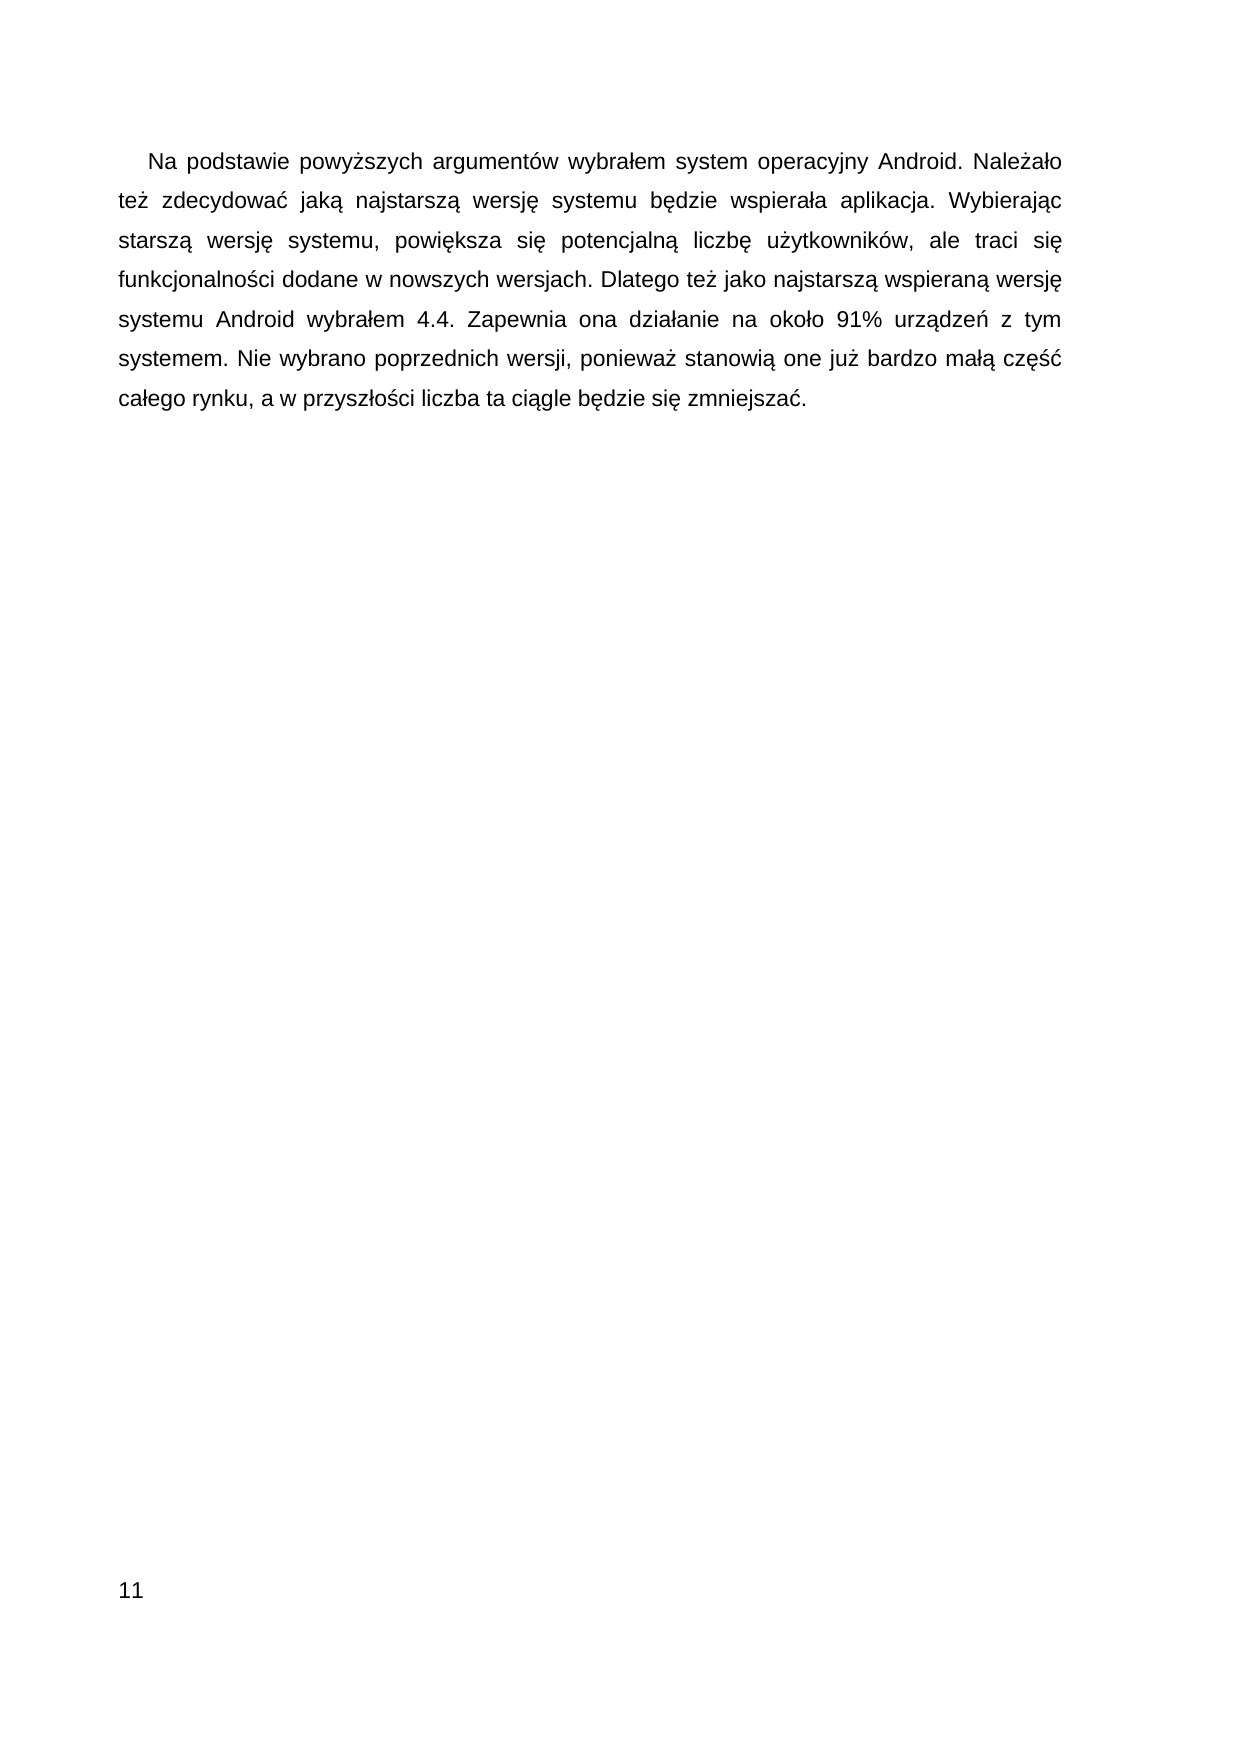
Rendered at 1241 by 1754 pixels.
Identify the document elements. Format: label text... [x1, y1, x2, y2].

text Na podstawie powyższych argumentów wybrałem system operacyjny Android. Należało też zdecydować jaką najstarszą wersję systemu będzie wspierała aplikacja. Wybierając starszą wersję systemu, powiększa się potencjalną liczbę użytkowników, ale traci się funkcjonalności dodane w nowszych wersjach. Dlatego też jako najstarszą wspieraną wersję systemu Android wybrałem 4.4. Zapewnia ona działanie na około 91% urządzeń z tym systemem. Nie wybrano poprzednich wersji, ponieważ stanowią one już bardzo małą część całego rynku, a w przyszłości liczba ta ciągle będzie się zmniejszać. [118, 148, 1063, 411]
